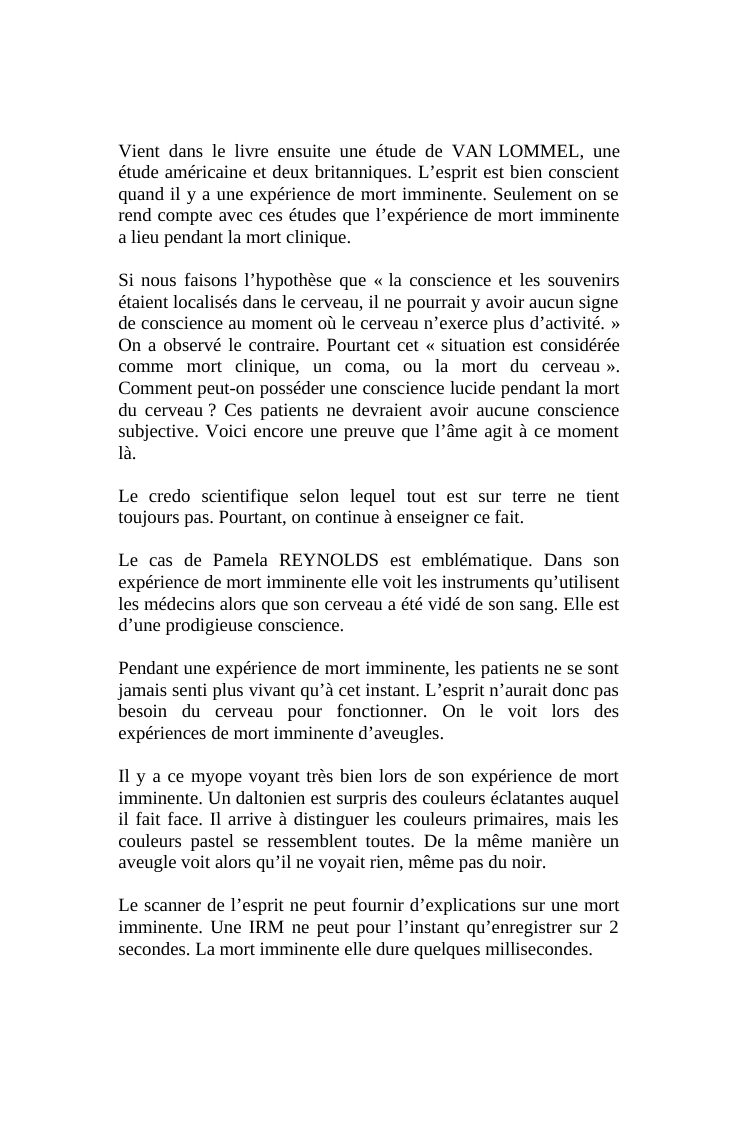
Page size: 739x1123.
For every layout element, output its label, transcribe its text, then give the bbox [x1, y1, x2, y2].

text Vient dans le livre ensuite une étude de VAN LOMMEL, une étude américaine et deux britanniques. L’esprit est bien conscient quand il y a une expérience de mort imminente. Seulement on se rend compte avec ces études que l’expérience de mort imminente a lieu pendant la mort clinique. [118, 140, 620, 247]
text Pendant une expérience de mort imminente, les patients ne se sont jamais senti plus vivant qu’à cet instant. L’esprit n’aurait donc pas besoin du cerveau pour fonctionner. On le voit lors des expériences de mort imminente d’aveugles. [118, 657, 620, 743]
text Il y a ce myope voyant très bien lors de son expérience de mort imminente. Un daltonien est surpris des couleurs éclatantes auquel il fait face. Il arrive à distinguer les couleurs primaires, mais les couleurs pastel se ressemblent toutes. De la même manière un aveugle voit alors qu’il ne voyait rien, même pas du noir. [118, 765, 620, 873]
text Si nous faisons l’hypothèse que « la conscience et les souvenirs étaient localisés dans le cerveau, il ne pourrait y avoir aucun signe de conscience au moment où le cerveau n’exerce plus d’activité. » On a observé le contraire. Pourtant cet « situation est considérée comme mort clinique, un coma, ou la mort du cerveau ». Comment peut-on posséder une conscience lucide pendant la mort du cerveau ? Ces patients ne devraient avoir aucune conscience subjective. Voici encore une preuve que l’âme agit à ce moment là. [118, 269, 620, 463]
text Le scanner de l’esprit ne peut fournir d’explications sur une mort imminente. Une IRM ne peut pour l’instant qu’enregistrer sur 2 secondes. La mort imminente elle dure quelques millisecondes. [118, 894, 620, 959]
text Le credo scientifique selon lequel tout est sur terre ne tient toujours pas. Pourtant, on continue à enseigner ce fait. [118, 485, 620, 528]
text Le cas de Pamela REYNOLDS est emblématique. Dans son expérience de mort imminente elle voit les instruments qu’utilisent les médecins alors que son cerveau a été vidé de son sang. Elle est d’une prodigieuse conscience. [118, 549, 620, 636]
